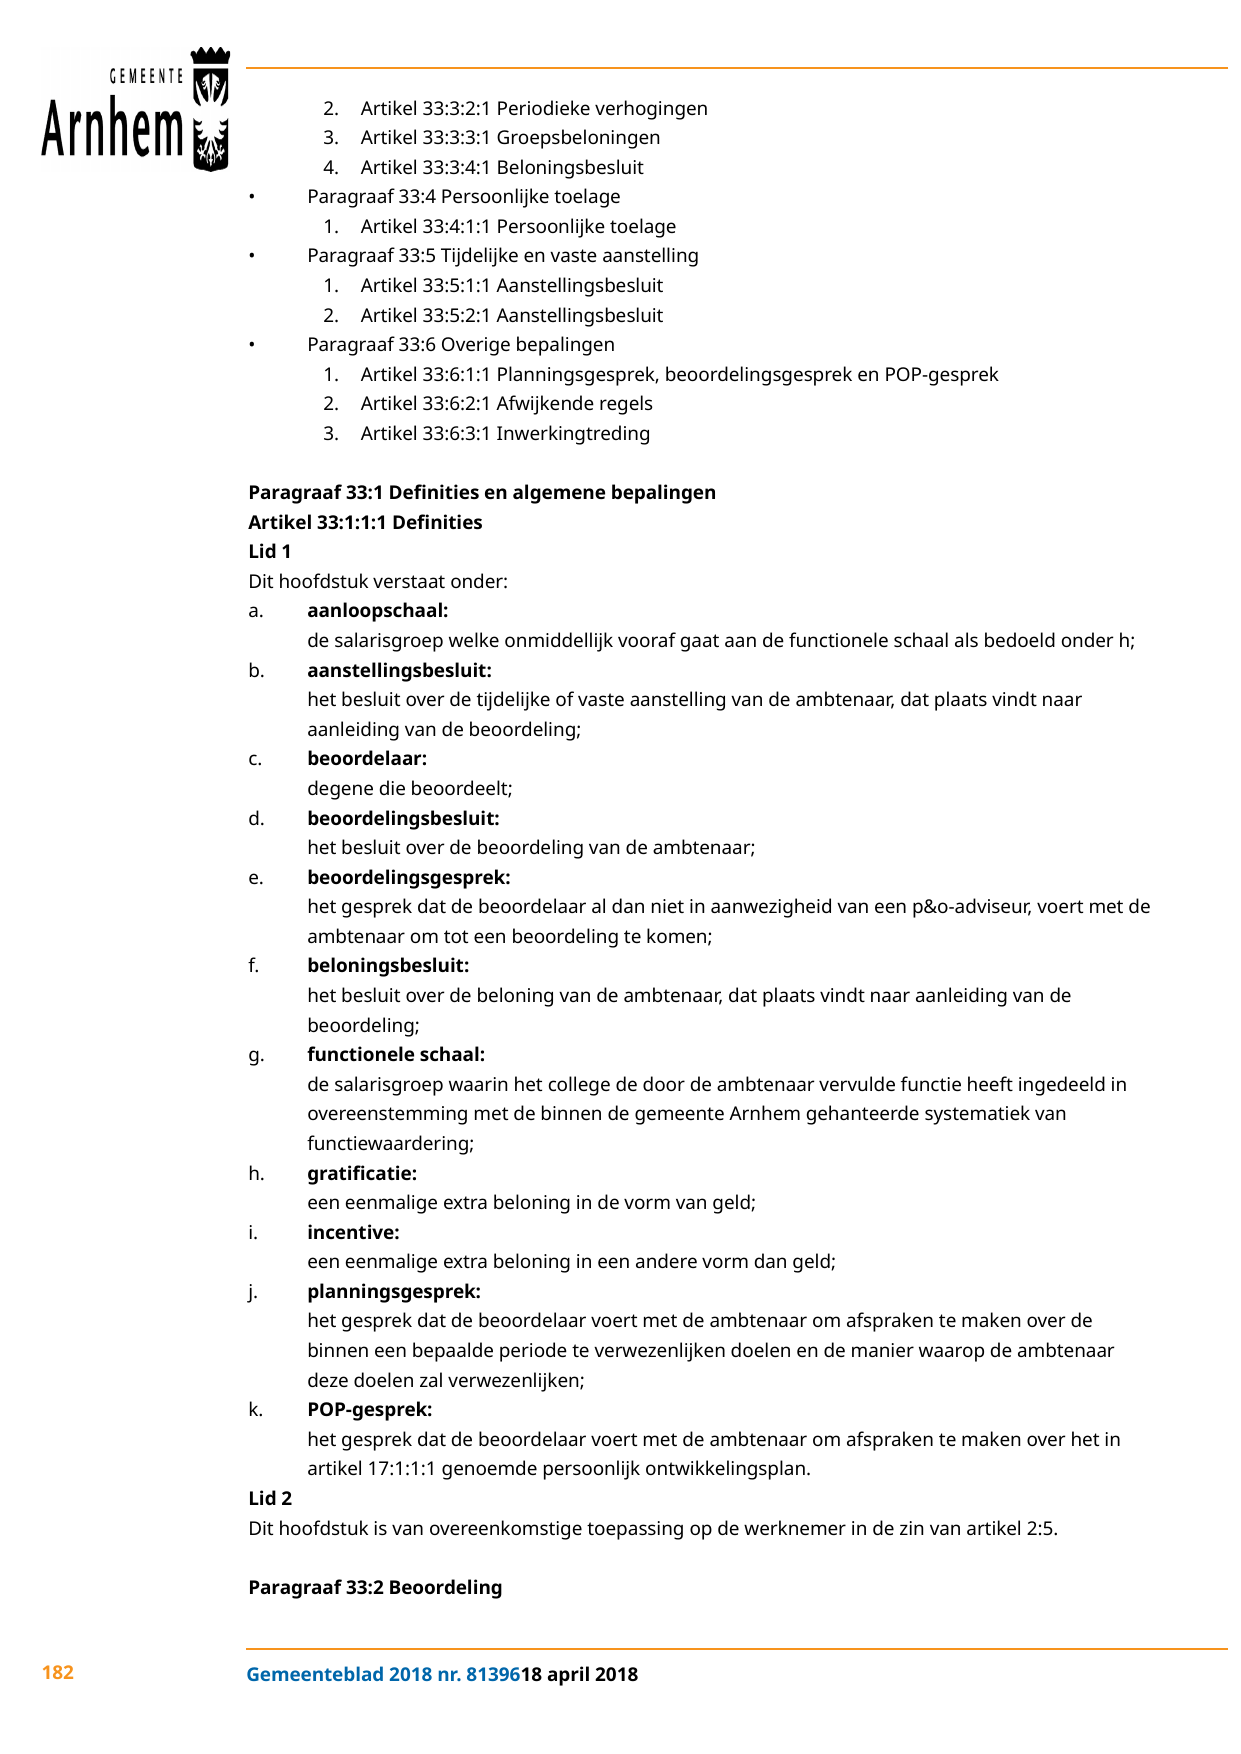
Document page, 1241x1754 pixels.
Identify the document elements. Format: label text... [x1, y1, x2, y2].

list een eenmalige extra beloning in de vorm van geld; [248, 1189, 1152, 1215]
list Paragraaf 33:5 Tijdelijke en vaste aanstelling [248, 243, 1152, 268]
list Artikel 33:5:1:1 Aanstellingsbesluit [323, 272, 1152, 298]
list planningsgesprek: [248, 1278, 1152, 1304]
list aanloopschaal: [248, 598, 1152, 623]
text Lid 1 [248, 538, 1152, 564]
text Dit hoofdstuk verstaat onder: [248, 568, 1152, 594]
list POP-gesprek: [248, 1396, 1152, 1422]
list functionele schaal: [248, 1041, 1152, 1067]
list de salarisgroep welke onmiddellijk vooraf gaat aan de functionele schaal als bedoeld onder h; [248, 627, 1152, 653]
list het besluit over de beoordeling van de ambtenaar; [248, 834, 1152, 860]
list Paragraaf 33:6 Overige bepalingen [248, 331, 1152, 357]
text Lid 2 [248, 1485, 1152, 1511]
text Dit hoofdstuk is van overeenkomstige toepassing op de werknemer in de zin van artikel 2:5. [248, 1515, 1152, 1541]
list gratificatie: [248, 1160, 1152, 1186]
list beoordelingsbesluit: [248, 805, 1152, 831]
list degene die beoordeelt; [248, 775, 1152, 801]
list Artikel 33:6:2:1 Afwijkende regels [323, 391, 1152, 416]
list beoordelingsgesprek: [248, 864, 1152, 890]
list beloningsbesluit: [248, 953, 1152, 978]
list Paragraaf 33:4 Persoonlijke toelage [248, 183, 1152, 209]
list aanstellingsbesluit: [248, 657, 1152, 683]
text Artikel 33:1:1:1 Definities [248, 509, 1152, 535]
list het gesprek dat de beoordelaar voert met de ambtenaar om afspraken te maken over het in artikel 17:1:1:1 genoemde persoonlijk ontwikkelingsplan. [248, 1426, 1152, 1481]
list Artikel 33:6:1:1 Planningsgesprek, beoordelingsgesprek en POP-gesprek [323, 361, 1152, 387]
list beoordelaar: [248, 746, 1152, 771]
list de salarisgroep waarin het college de door de ambtenaar vervulde functie heeft ingedeeld in overeenstemming met de binnen de gemeente Arnhem gehanteerde systematiek van functiewaardering; [248, 1071, 1152, 1156]
list het gesprek dat de beoordelaar al dan niet in aanwezigheid van een p&o-adviseur, voert met de ambtenaar om tot een beoordeling te komen; [248, 893, 1152, 949]
list Artikel 33:3:4:1 Beloningsbesluit [323, 154, 1152, 180]
text Paragraaf 33:1 Definities en algemene bepalingen [248, 479, 1152, 505]
list Artikel 33:5:2:1 Aanstellingsbesluit [323, 302, 1152, 328]
list Artikel 33:3:2:1 Periodieke verhogingen [323, 95, 1152, 121]
list Artikel 33:6:3:1 Inwerkingtreding [323, 420, 1152, 446]
list Artikel 33:3:3:1 Groepsbeloningen [323, 124, 1152, 150]
list Artikel 33:4:1:1 Persoonlijke toelage [323, 213, 1152, 239]
list het besluit over de beloning van de ambtenaar, dat plaats vindt naar aanleiding van de beoordeling; [248, 982, 1152, 1038]
text Paragraaf 33:2 Beoordeling [248, 1574, 1152, 1600]
list incentive: [248, 1219, 1152, 1245]
list het besluit over de tijdelijke of vaste aanstelling van de ambtenaar, dat plaats vindt naar aanleiding van de beoordeling; [248, 686, 1152, 742]
list het gesprek dat de beoordelaar voert met de ambtenaar om afspraken te maken over de binnen een bepaalde periode te verwezenlijken doelen en de manier waarop de ambtenaar deze doelen zal verwezenlijken; [248, 1308, 1152, 1393]
picture [41, 47, 231, 172]
list een eenmalige extra beloning in een andere vorm dan geld; [248, 1248, 1152, 1274]
